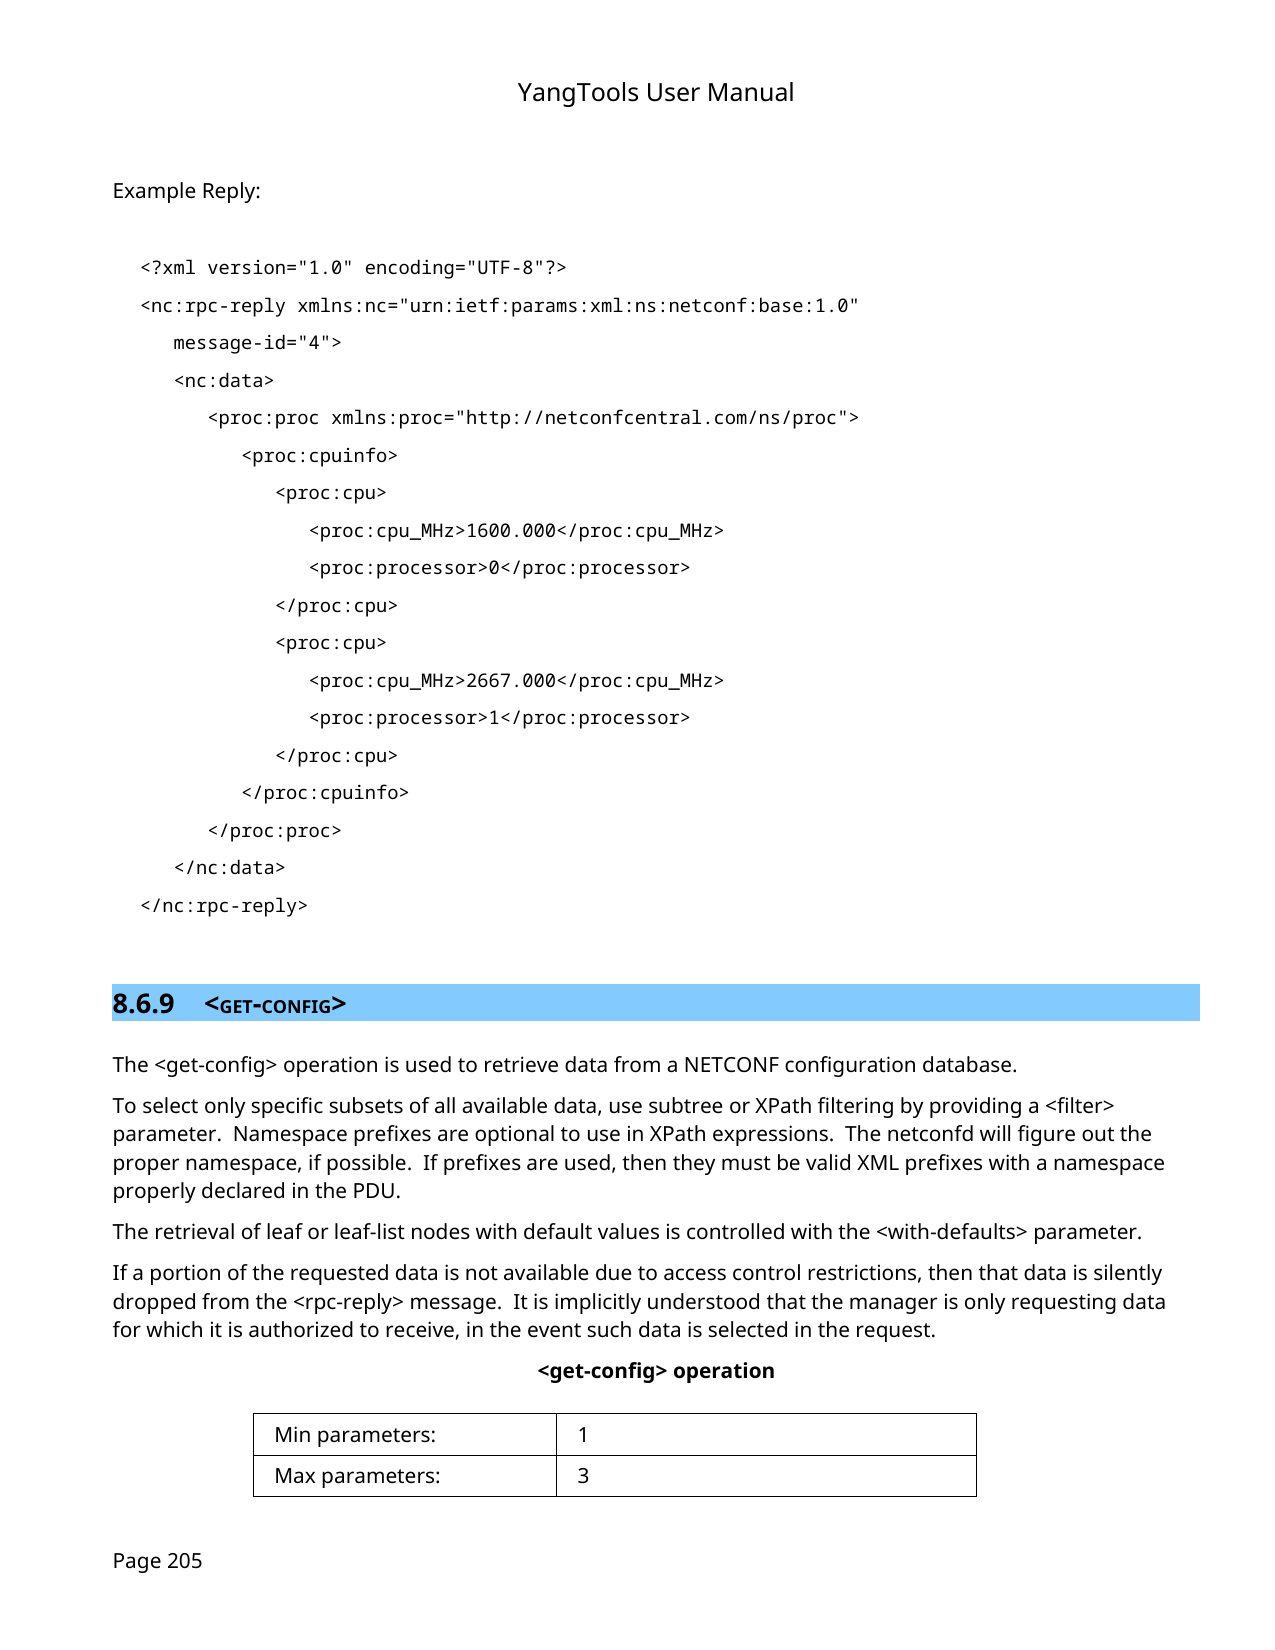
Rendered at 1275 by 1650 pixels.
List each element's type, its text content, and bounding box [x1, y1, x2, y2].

text <proc:processor>0</proc:processor> [139, 554, 1200, 580]
text <proc:cpu_MHz>2667.000</proc:cpu_MHz> [139, 667, 1200, 692]
text <proc:processor>1</proc:processor> [139, 704, 1200, 730]
text </proc:cpuinfo> [139, 779, 1200, 805]
table_header 1 [557, 1414, 976, 1454]
text <proc:cpuinfo> [139, 442, 1200, 467]
text <proc:cpu> [139, 629, 1200, 655]
subtitle <get-config> operation [127, 1356, 1185, 1384]
table_cell 3 [557, 1456, 976, 1496]
subtitle <get-config> [112, 984, 1200, 1021]
text To select only specific subsets of all available data, use subtree or XPath filtering by providing a <filter> parameter. Namespace prefixes are optional to use in XPath expressions. The netconfd will figure out the proper namespace, if possible. If prefixes are used, then they must be valid XML prefixes with a namespace properly declared in the PDU. [112, 1091, 1200, 1205]
text Example Reply: [112, 176, 1200, 204]
text message-id="4"> [139, 329, 1200, 355]
text <nc:rpc-reply xmlns:nc="urn:ietf:params:xml:ns:netconf:base:1.0" [139, 292, 1200, 317]
text <proc:cpu_MHz>1600.000</proc:cpu_MHz> [139, 517, 1200, 542]
text <proc:cpu> [139, 479, 1200, 505]
text If a portion of the requested data is not available due to access control restrictions, then that data is silently dropped from the <rpc-reply> message. It is implicitly understood that the manager is only requesting data for which it is authorized to receive, in the event such data is selected in the request. [112, 1258, 1200, 1344]
text </proc:cpu> [139, 592, 1200, 617]
table_cell Max parameters: [254, 1456, 556, 1496]
table_header Min parameters: [254, 1414, 556, 1454]
text <proc:proc xmlns:proc="http://netconfcentral.com/ns/proc"> [139, 404, 1200, 430]
text </proc:proc> [139, 817, 1200, 842]
text <?xml version="1.0" encoding="UTF-8"?> [139, 254, 1200, 280]
text The retrieval of leaf or leaf-list nodes with default values is controlled with the <with-defaults> parameter. [112, 1217, 1200, 1246]
text The <get-config> operation is used to retrieve data from a NETCONF configuration database. [112, 1050, 1200, 1079]
text </nc:data> [139, 854, 1200, 880]
text </proc:cpu> [139, 742, 1200, 767]
text <nc:data> [139, 367, 1200, 392]
text </nc:rpc-reply> [139, 892, 1200, 917]
